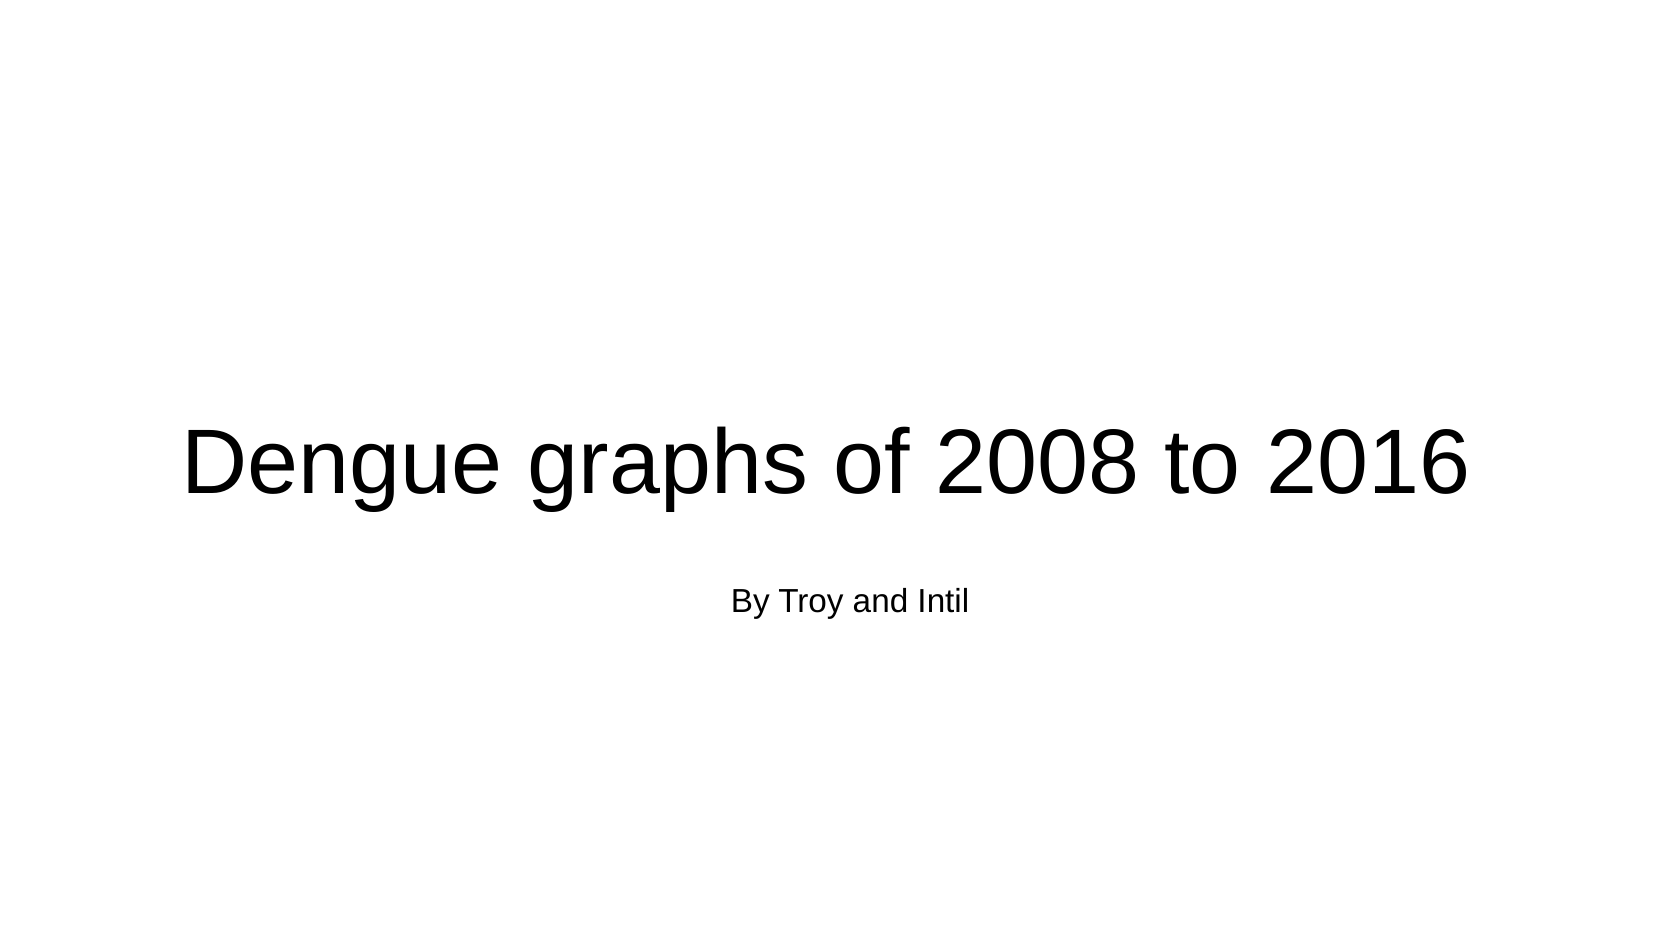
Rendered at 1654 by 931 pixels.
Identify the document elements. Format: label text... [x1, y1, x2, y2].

title By Troy and Intil [106, 523, 1595, 680]
title Dengue graphs of 2008 to 2016 [82, 383, 1571, 540]
